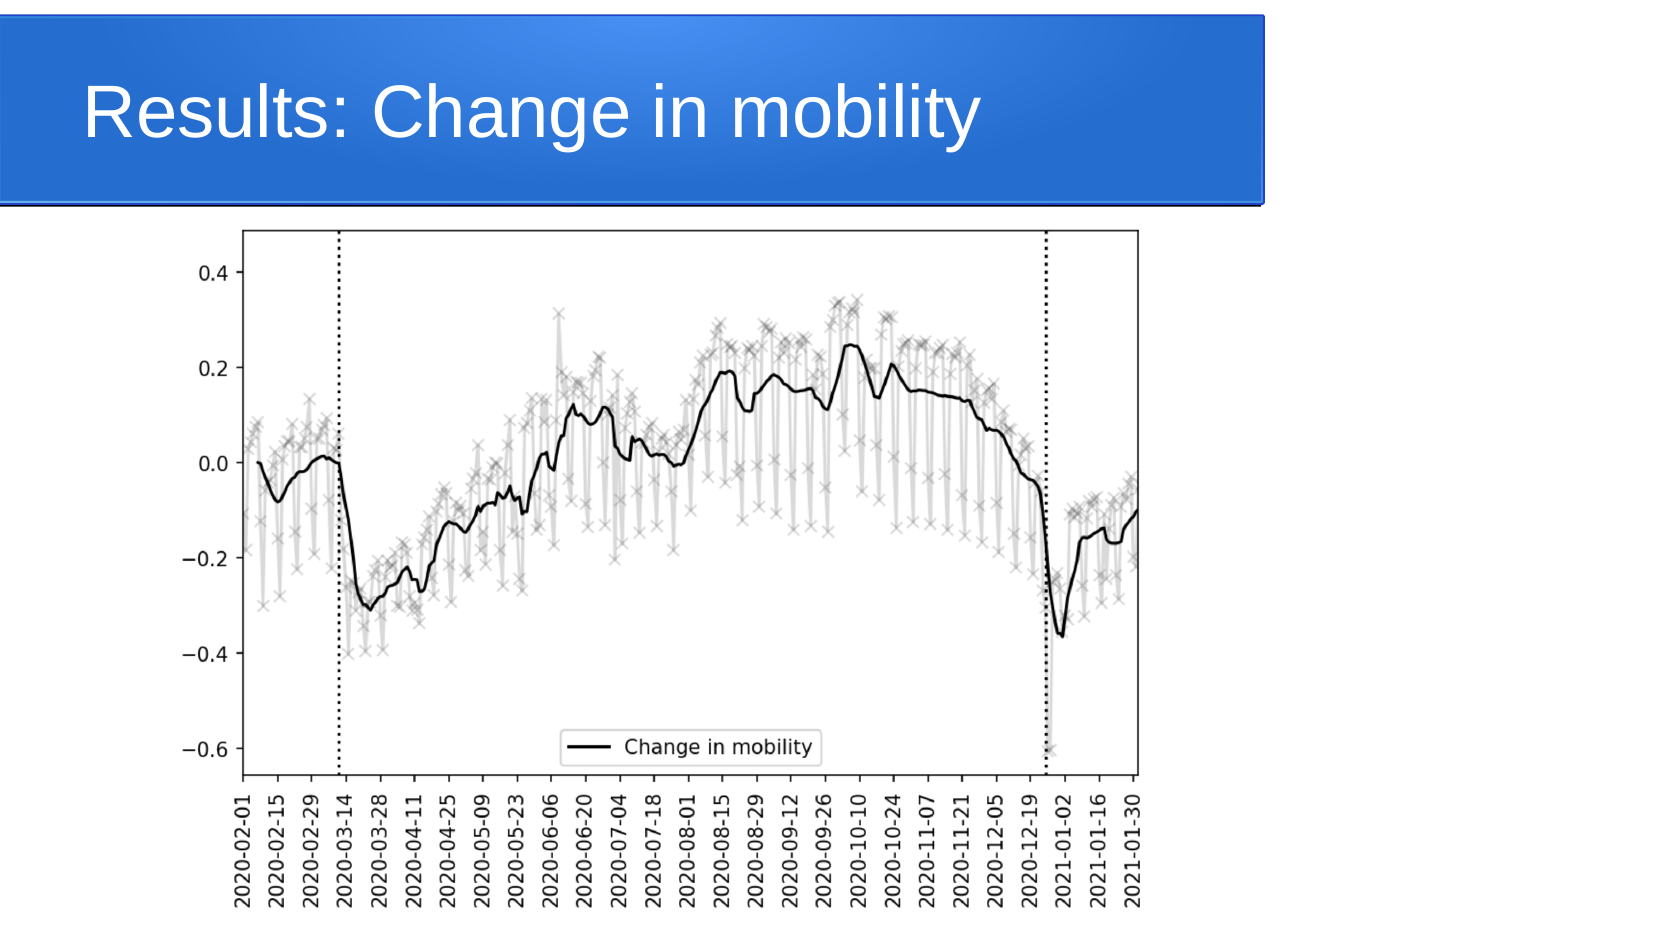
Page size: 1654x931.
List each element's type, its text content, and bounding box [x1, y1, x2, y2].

picture [167, 218, 1156, 917]
title Results: Change in mobility [82, 35, 1235, 189]
